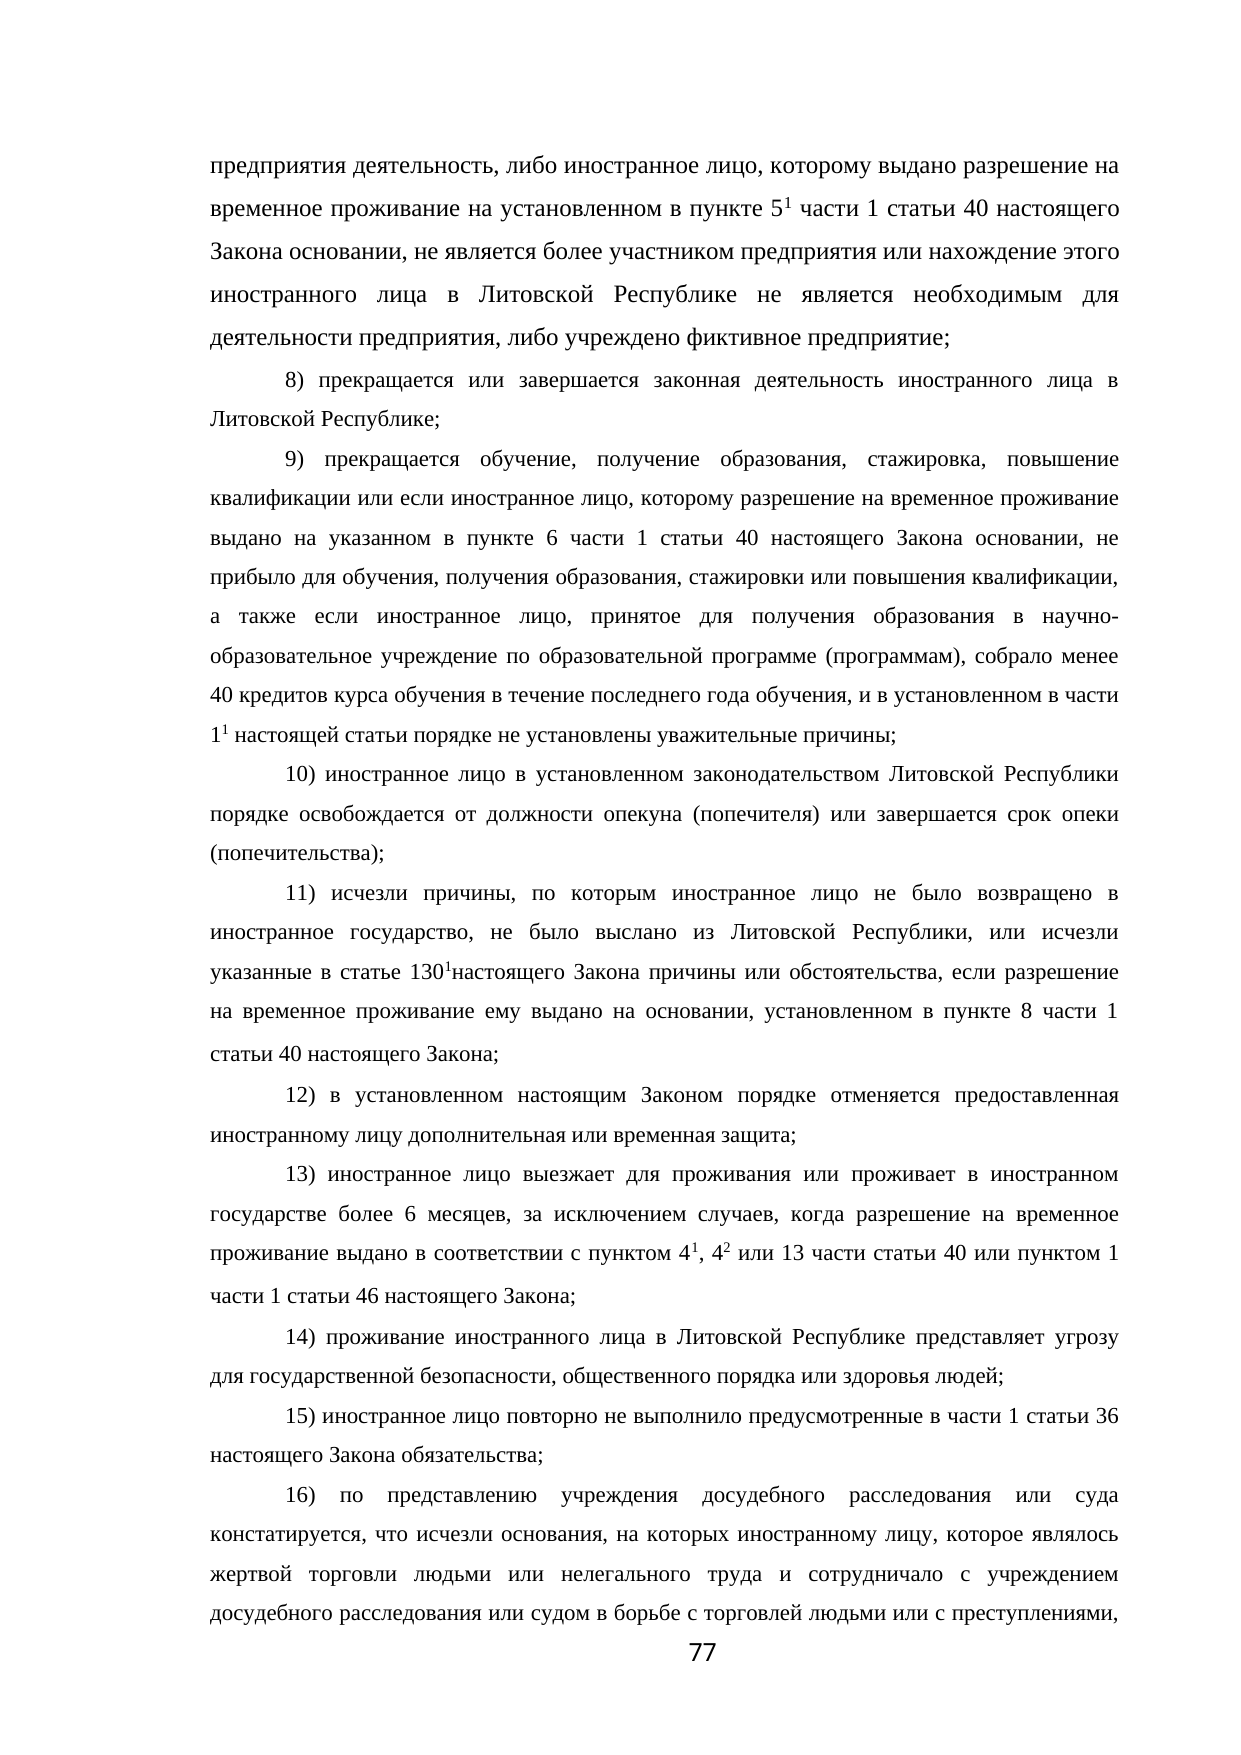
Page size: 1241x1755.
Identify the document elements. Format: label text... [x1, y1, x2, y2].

text 11) исчезли причины, по которым иностранное лицо не было возвращено в иностранное государство, не было выслано из Литовской Республики, или исчезли указанные в статье 1301настоящего Закона причины или обстоятельства, если разрешение на временное проживание ему выдано на основании, установленном в пункте 8 части 1 статьи 40 настоящего Закона; [210, 879, 1120, 1067]
text 10) иностранное лицо в установленном законодательством Литовской Республики порядке освобождается от должности опекуна (попечителя) или завершается срок опеки (попечительства); [210, 760, 1120, 866]
text 12) в установленном настоящим Законом порядке отменяется предоставленная иностранному лицу дополнительная или временная защита; [210, 1081, 1120, 1147]
text 15) иностранное лицо повторно не выполнило предусмотренные в части 1 статьи 36 настоящего Закона обязательства; [210, 1402, 1120, 1468]
text 13) иностранное лицо выезжает для проживания или проживает в иностранном государстве более 6 месяцев, за исключением случаев, когда разрешение на временное проживание выдано в соответствии с пунктом 41, 42 или 13 части статьи 40 или пунктом 1 части 1 статьи 46 настоящего Закона; [210, 1160, 1120, 1308]
text 16) по представлению учреждения досудебного расследования или суда констатируется, что исчезли основания, на которых иностранному лицу, которое являлось жертвой торговли людьми или нелегального труда и сотрудничало с учреждением досудебного расследования или судом в борьбе с торговлей людьми или с преступлениями, [210, 1481, 1120, 1626]
text 8) прекращается или завершается законная деятельность иностранного лица в Литовской Республике; [210, 366, 1120, 431]
text 9) прекращается обучение, получение образования, стажировка, повышение квалификации или если иностранное лицо, которому разрешение на временное проживание выдано на указанном в пункте 6 части 1 статьи 40 настоящего Закона основании, не прибыло для обучения, получения образования, стажировки или повышения квалификации, а также если иностранное лицо, принятое для получения образования в научно-образовательное учреждение по образовательной программе (программам), собрало менее 40 кредитов курса обучения в течение последнего года обучения, и в установленном в части 11 настоящей статьи порядке не установлены уважительные причины; [210, 444, 1120, 747]
text 14) проживание иностранного лица в Литовской Республике представляет угрозу для государственной безопасности, общественного порядка или здоровья людей; [210, 1323, 1120, 1389]
text предприятия деятельность, либо иностранное лицо, которому выдано разрешение на временное проживание на установленном в пункте 51 части 1 статьи 40 настоящего Закона основании, не является более участником предприятия или нахождение этого иностранного лица в Литовской Республике не является необходимым для деятельности предприятия, либо учреждено фиктивное предприятие; [210, 150, 1120, 351]
